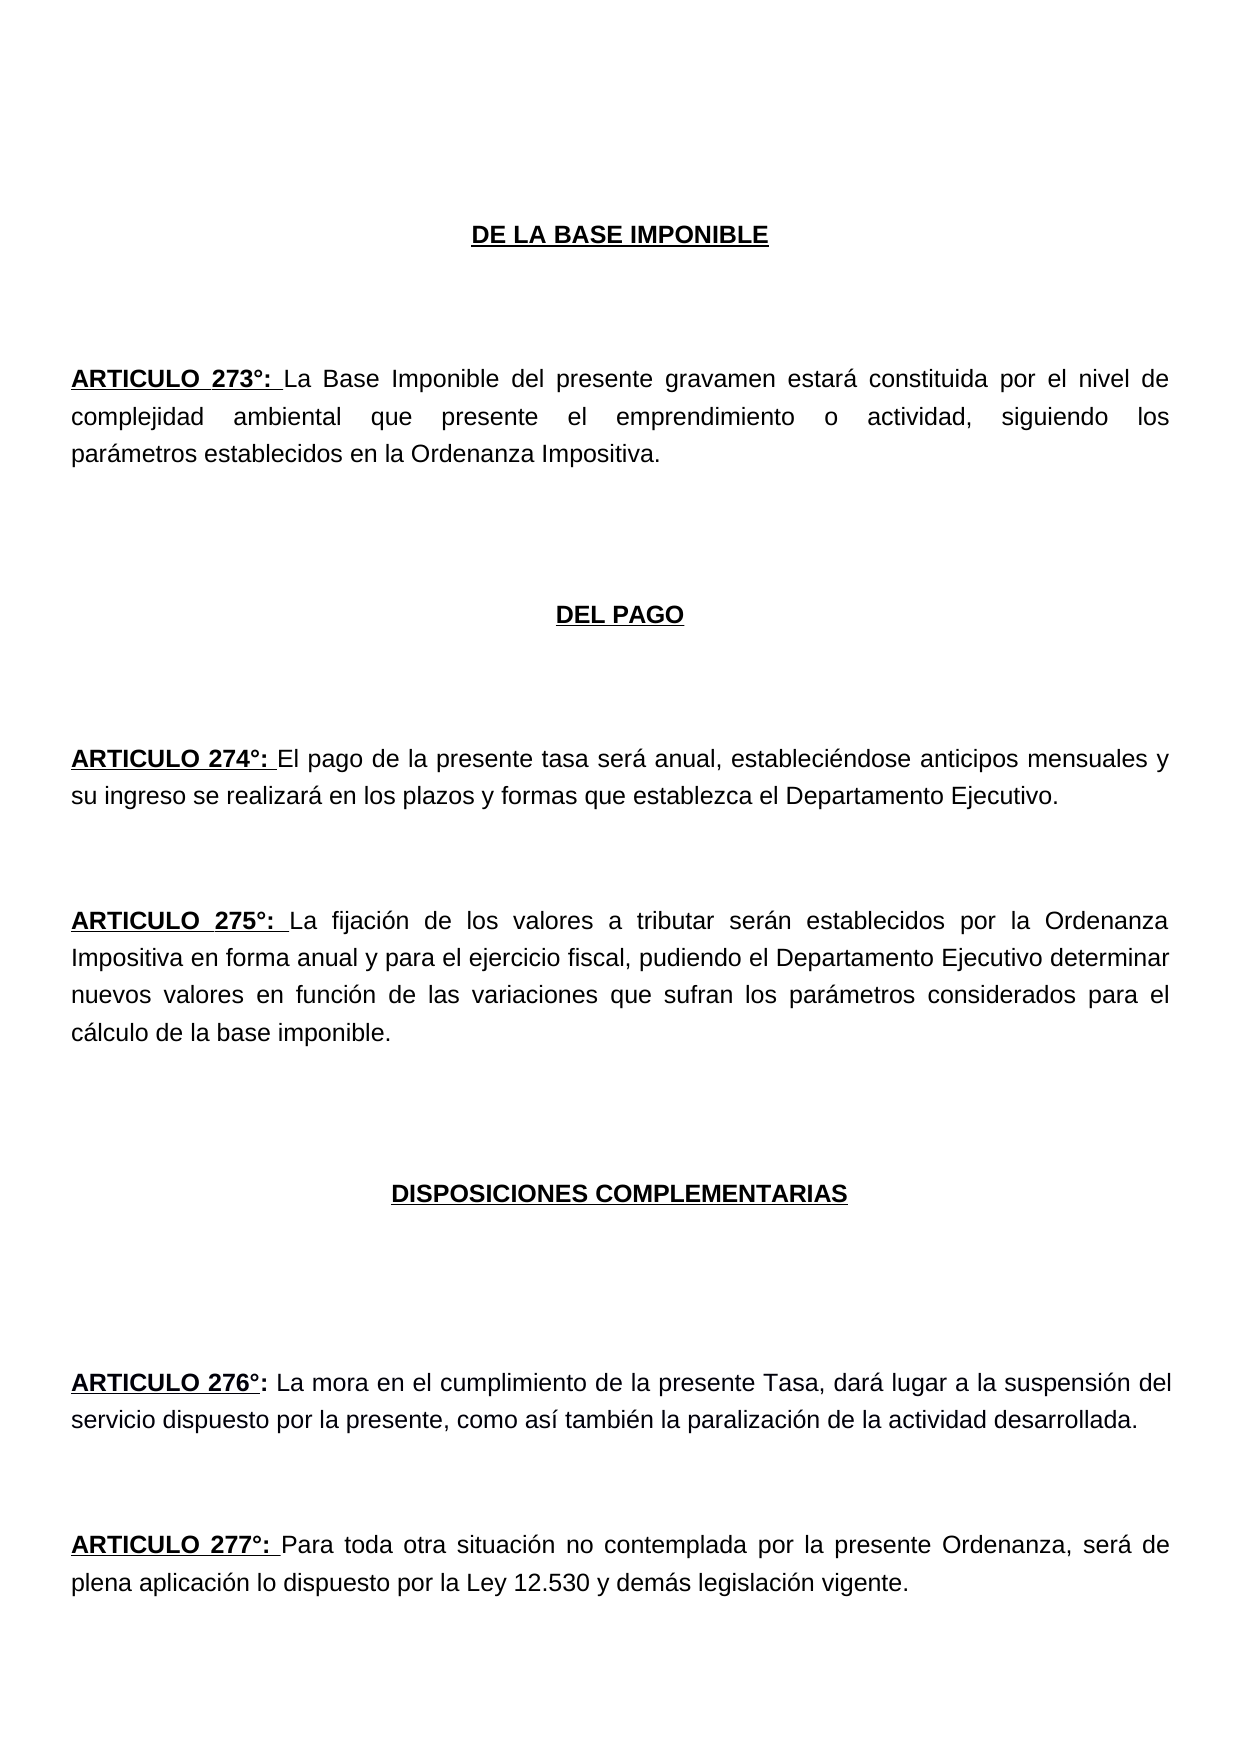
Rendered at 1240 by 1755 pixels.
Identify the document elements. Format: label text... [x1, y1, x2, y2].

text ARTICULO 275°: La fijación de los valores a tributar serán establecidos por la Ordenanza Impositiva en forma anual y para el ejercicio fiscal, pudiendo el Departamento Ejecutivo determinar nuevos valores en función de las variaciones que sufran los parámetros considerados para el cálculo de la base imponible. [71, 906, 1169, 1047]
text ARTICULO 276°: La mora en el cumplimiento de la presente Tasa, dará lugar a la suspensión del servicio dispuesto por la presente, como así también la paralización de la actividad desarrollada. [71, 1368, 1181, 1434]
subtitle DEL PAGO [415, 600, 825, 628]
subtitle DISPOSICIONES COMPLEMENTARIAS [391, 1179, 1181, 1208]
subtitle DE LA BASE IMPONIBLE [415, 220, 825, 249]
text ARTICULO 277°: Para toda otra situación no contemplada por la presente Ordenanza, será de plena aplicación lo dispuesto por la Ley 12.530 y demás legislación vigente. [71, 1530, 1181, 1596]
text ARTICULO 274°: El pago de la presente tasa será anual, estableciéndose anticipos mensuales y su ingreso se realizará en los plazos y formas que establezca el Departamento Ejecutivo. [71, 743, 1181, 809]
text ARTICULO 273°: La Base Imponible del presente gravamen estará constituida por el nivel de complejidad ambiental que presente el emprendimiento o actividad, siguiendo los parámetros establecidos en la Ordenanza Impositiva. [71, 364, 1169, 467]
